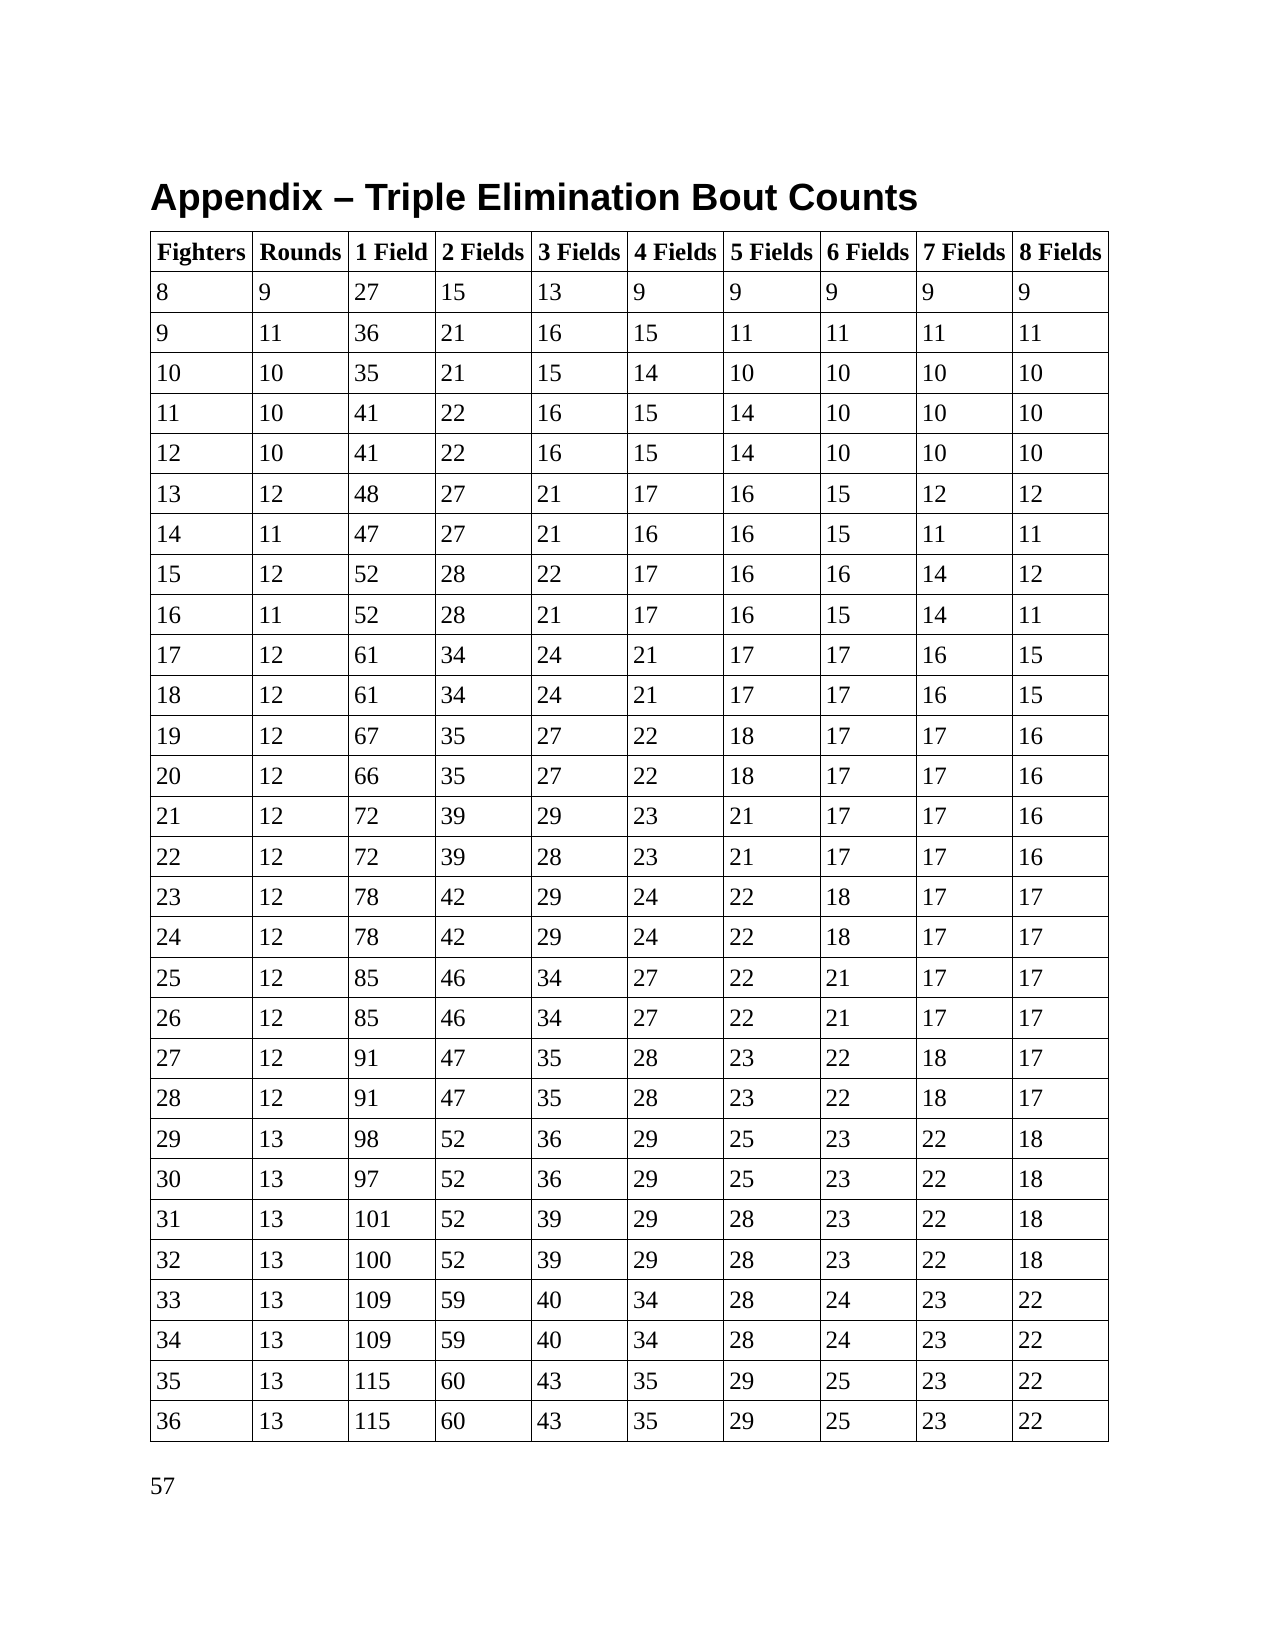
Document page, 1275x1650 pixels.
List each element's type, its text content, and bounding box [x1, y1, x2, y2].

table_cell 16 [532, 394, 627, 433]
table_cell 24 [821, 1280, 916, 1319]
table_cell 60 [436, 1401, 531, 1441]
table_cell 18 [724, 756, 820, 796]
table_cell 25 [151, 958, 252, 997]
table_cell 13 [253, 1361, 348, 1400]
table_cell 15 [628, 434, 723, 473]
table_cell 12 [253, 1079, 348, 1118]
table_cell 59 [436, 1321, 531, 1360]
table_cell 59 [436, 1280, 531, 1319]
table_cell 27 [628, 998, 723, 1037]
table_header 1 Field [349, 232, 435, 271]
table_cell 17 [917, 756, 1012, 796]
table_cell 39 [532, 1200, 627, 1239]
table_header Fighters [151, 232, 252, 271]
table_cell 17 [917, 797, 1012, 836]
table_cell 23 [724, 1079, 820, 1118]
table_cell 24 [532, 635, 627, 674]
table_cell 15 [151, 555, 252, 594]
table_cell 22 [917, 1159, 1012, 1199]
table_cell 43 [532, 1361, 627, 1400]
table_cell 11 [1013, 595, 1108, 634]
table_cell 12 [253, 676, 348, 715]
table_cell 22 [724, 917, 820, 957]
table_cell 17 [821, 797, 916, 836]
table_cell 24 [151, 917, 252, 957]
table_cell 21 [724, 797, 820, 836]
table_cell 36 [349, 313, 435, 352]
table_cell 52 [349, 555, 435, 594]
table_cell 13 [253, 1240, 348, 1279]
table_cell 22 [1013, 1401, 1108, 1441]
table_cell 42 [436, 917, 531, 957]
table_cell 27 [628, 958, 723, 997]
table_cell 23 [821, 1240, 916, 1279]
table_cell 18 [1013, 1200, 1108, 1239]
table_cell 22 [436, 434, 531, 473]
table_cell 35 [628, 1361, 723, 1400]
table_cell 28 [628, 1039, 723, 1078]
table_cell 12 [253, 555, 348, 594]
table_cell 15 [1013, 676, 1108, 715]
table_cell 11 [253, 514, 348, 554]
table_cell 30 [151, 1159, 252, 1199]
table_cell 46 [436, 998, 531, 1037]
table_cell 91 [349, 1079, 435, 1118]
table_cell 23 [917, 1321, 1012, 1360]
table_cell 23 [821, 1119, 916, 1158]
table_cell 18 [151, 676, 252, 715]
table_cell 22 [724, 958, 820, 997]
table_cell 39 [436, 797, 531, 836]
table_cell 27 [151, 1039, 252, 1078]
table_cell 29 [151, 1119, 252, 1158]
table_cell 21 [436, 353, 531, 392]
table_cell 28 [436, 595, 531, 634]
table_cell 10 [253, 353, 348, 392]
table_cell 27 [532, 756, 627, 796]
table_cell 13 [532, 272, 627, 312]
table_cell 8 [151, 272, 252, 312]
table_cell 22 [917, 1119, 1012, 1158]
table_cell 12 [253, 877, 348, 916]
table_cell 28 [724, 1240, 820, 1279]
table_cell 17 [821, 635, 916, 674]
subtitle Appendix – Triple Elimination Bout Counts [150, 175, 1125, 219]
table_cell 16 [1013, 797, 1108, 836]
table_cell 61 [349, 676, 435, 715]
table_cell 29 [628, 1159, 723, 1199]
table_cell 12 [253, 1039, 348, 1078]
table_cell 34 [436, 635, 531, 674]
table_cell 35 [436, 756, 531, 796]
table_cell 10 [151, 353, 252, 392]
table_cell 109 [349, 1321, 435, 1360]
table_cell 23 [628, 837, 723, 876]
table_cell 13 [253, 1119, 348, 1158]
table_cell 20 [151, 756, 252, 796]
table_cell 22 [1013, 1321, 1108, 1360]
table_cell 11 [1013, 514, 1108, 554]
table_cell 29 [628, 1240, 723, 1279]
table_cell 17 [628, 595, 723, 634]
table_cell 23 [628, 797, 723, 836]
table_cell 17 [628, 555, 723, 594]
table_cell 16 [151, 595, 252, 634]
table_cell 85 [349, 998, 435, 1037]
table_cell 16 [917, 676, 1012, 715]
table_cell 12 [253, 837, 348, 876]
table_cell 22 [724, 877, 820, 916]
table_cell 91 [349, 1039, 435, 1078]
table_cell 27 [436, 514, 531, 554]
table_cell 12 [917, 474, 1012, 513]
table_cell 32 [151, 1240, 252, 1279]
table_cell 18 [821, 917, 916, 957]
table_cell 47 [436, 1079, 531, 1118]
table_cell 15 [628, 313, 723, 352]
table_cell 11 [821, 313, 916, 352]
table_cell 23 [821, 1159, 916, 1199]
table_cell 13 [253, 1159, 348, 1199]
table_header 6 Fields [821, 232, 916, 271]
table_cell 15 [436, 272, 531, 312]
table_cell 12 [253, 998, 348, 1037]
table_cell 22 [1013, 1361, 1108, 1400]
table_cell 17 [917, 837, 1012, 876]
table_cell 22 [724, 998, 820, 1037]
table_cell 39 [532, 1240, 627, 1279]
table_cell 15 [821, 474, 916, 513]
table_cell 15 [628, 394, 723, 433]
table_header 2 Fields [436, 232, 531, 271]
table_header 3 Fields [532, 232, 627, 271]
table_cell 18 [821, 877, 916, 916]
table_cell 18 [1013, 1240, 1108, 1279]
table_cell 16 [1013, 837, 1108, 876]
table_cell 28 [724, 1280, 820, 1319]
table_cell 24 [532, 676, 627, 715]
table_cell 22 [917, 1240, 1012, 1279]
table_cell 14 [724, 394, 820, 433]
table_cell 12 [253, 474, 348, 513]
table_cell 40 [532, 1280, 627, 1319]
table_cell 60 [436, 1361, 531, 1400]
table_cell 12 [253, 958, 348, 997]
table_cell 10 [917, 353, 1012, 392]
table_cell 17 [1013, 998, 1108, 1037]
table_cell 41 [349, 434, 435, 473]
table_cell 11 [917, 514, 1012, 554]
table_cell 35 [532, 1039, 627, 1078]
table_cell 10 [253, 434, 348, 473]
table_cell 23 [917, 1401, 1012, 1441]
table_cell 23 [151, 877, 252, 916]
table_cell 16 [724, 555, 820, 594]
table_cell 36 [532, 1159, 627, 1199]
table_cell 21 [821, 998, 916, 1037]
table_cell 16 [628, 514, 723, 554]
table_cell 35 [532, 1079, 627, 1118]
table_header Rounds [253, 232, 348, 271]
table_cell 13 [253, 1280, 348, 1319]
table_cell 35 [436, 716, 531, 755]
table_cell 47 [436, 1039, 531, 1078]
table_cell 9 [917, 272, 1012, 312]
table_cell 17 [821, 716, 916, 755]
table_cell 13 [253, 1401, 348, 1441]
table_cell 47 [349, 514, 435, 554]
table_cell 33 [151, 1280, 252, 1319]
table_cell 22 [821, 1079, 916, 1118]
table_cell 22 [1013, 1280, 1108, 1319]
table_cell 52 [436, 1119, 531, 1158]
table_cell 16 [724, 474, 820, 513]
table_cell 23 [917, 1361, 1012, 1400]
table_cell 16 [1013, 756, 1108, 796]
table_cell 28 [724, 1321, 820, 1360]
table_cell 18 [917, 1079, 1012, 1118]
table_cell 9 [1013, 272, 1108, 312]
table_cell 24 [628, 877, 723, 916]
table_cell 14 [724, 434, 820, 473]
table_cell 14 [151, 514, 252, 554]
table_cell 18 [724, 716, 820, 755]
table_cell 10 [1013, 394, 1108, 433]
table_cell 52 [436, 1159, 531, 1199]
table_cell 22 [628, 716, 723, 755]
table_cell 12 [253, 917, 348, 957]
table_cell 14 [917, 555, 1012, 594]
table_cell 9 [151, 313, 252, 352]
table_cell 22 [628, 756, 723, 796]
table_cell 10 [917, 394, 1012, 433]
table_cell 66 [349, 756, 435, 796]
table_cell 36 [532, 1119, 627, 1158]
table_cell 10 [253, 394, 348, 433]
table_cell 52 [436, 1240, 531, 1279]
table_cell 13 [253, 1200, 348, 1239]
table_cell 97 [349, 1159, 435, 1199]
table_cell 11 [253, 595, 348, 634]
table_cell 35 [151, 1361, 252, 1400]
table_cell 13 [151, 474, 252, 513]
table_header 5 Fields [724, 232, 820, 271]
table_cell 85 [349, 958, 435, 997]
table_cell 17 [821, 837, 916, 876]
table_cell 46 [436, 958, 531, 997]
table_cell 67 [349, 716, 435, 755]
table_cell 24 [628, 917, 723, 957]
table_cell 17 [917, 917, 1012, 957]
table_cell 17 [1013, 958, 1108, 997]
table_cell 72 [349, 797, 435, 836]
table_cell 21 [628, 635, 723, 674]
table_cell 22 [917, 1200, 1012, 1239]
table_cell 19 [151, 716, 252, 755]
table_cell 13 [253, 1321, 348, 1360]
table_cell 27 [532, 716, 627, 755]
table_cell 10 [821, 434, 916, 473]
table_cell 22 [436, 394, 531, 433]
table_cell 16 [821, 555, 916, 594]
table_cell 10 [1013, 353, 1108, 392]
table_cell 25 [821, 1401, 916, 1441]
table_cell 17 [1013, 1039, 1108, 1078]
table_cell 34 [436, 676, 531, 715]
table_cell 23 [821, 1200, 916, 1239]
table_cell 9 [821, 272, 916, 312]
table_cell 12 [253, 797, 348, 836]
table_cell 98 [349, 1119, 435, 1158]
table_cell 29 [724, 1401, 820, 1441]
table_cell 18 [917, 1039, 1012, 1078]
table_cell 17 [821, 756, 916, 796]
table_cell 17 [821, 676, 916, 715]
table_cell 11 [917, 313, 1012, 352]
table_cell 21 [532, 595, 627, 634]
table_cell 31 [151, 1200, 252, 1239]
table_cell 9 [628, 272, 723, 312]
table_cell 61 [349, 635, 435, 674]
table_cell 12 [253, 716, 348, 755]
table_cell 21 [532, 514, 627, 554]
table_cell 48 [349, 474, 435, 513]
table_cell 27 [436, 474, 531, 513]
table_cell 23 [724, 1039, 820, 1078]
table_cell 34 [532, 998, 627, 1037]
table_cell 16 [532, 313, 627, 352]
table_cell 42 [436, 877, 531, 916]
table_cell 52 [436, 1200, 531, 1239]
table_cell 22 [151, 837, 252, 876]
table_cell 29 [532, 797, 627, 836]
table_cell 35 [628, 1401, 723, 1441]
table_cell 10 [821, 394, 916, 433]
table_cell 16 [1013, 716, 1108, 755]
table_header 7 Fields [917, 232, 1012, 271]
table_cell 12 [253, 635, 348, 674]
table_cell 15 [1013, 635, 1108, 674]
table_cell 34 [628, 1280, 723, 1319]
table_cell 29 [724, 1361, 820, 1400]
table_cell 25 [821, 1361, 916, 1400]
table_cell 21 [724, 837, 820, 876]
table_cell 17 [1013, 917, 1108, 957]
table_cell 109 [349, 1280, 435, 1319]
table_cell 16 [532, 434, 627, 473]
table_cell 17 [628, 474, 723, 513]
table_cell 16 [724, 595, 820, 634]
table_cell 115 [349, 1361, 435, 1400]
table_cell 34 [532, 958, 627, 997]
table_cell 28 [436, 555, 531, 594]
table_cell 22 [821, 1039, 916, 1078]
table_cell 40 [532, 1321, 627, 1360]
table_cell 11 [151, 394, 252, 433]
table_cell 28 [151, 1079, 252, 1118]
table_cell 29 [532, 917, 627, 957]
table_cell 10 [917, 434, 1012, 473]
table_cell 34 [628, 1321, 723, 1360]
table_cell 115 [349, 1401, 435, 1441]
table_cell 9 [724, 272, 820, 312]
table_cell 11 [1013, 313, 1108, 352]
table_cell 35 [349, 353, 435, 392]
table_cell 29 [628, 1200, 723, 1239]
table_cell 18 [1013, 1119, 1108, 1158]
table_cell 28 [628, 1079, 723, 1118]
table_cell 17 [917, 877, 1012, 916]
table_cell 17 [1013, 877, 1108, 916]
table_cell 100 [349, 1240, 435, 1279]
table_cell 28 [532, 837, 627, 876]
table_cell 16 [724, 514, 820, 554]
table_cell 17 [724, 676, 820, 715]
table_cell 14 [628, 353, 723, 392]
table_cell 21 [821, 958, 916, 997]
table_cell 72 [349, 837, 435, 876]
table_cell 78 [349, 917, 435, 957]
table_cell 29 [628, 1119, 723, 1158]
table_cell 26 [151, 998, 252, 1037]
table_cell 14 [917, 595, 1012, 634]
table_cell 52 [349, 595, 435, 634]
table_cell 11 [724, 313, 820, 352]
table_cell 18 [1013, 1159, 1108, 1199]
table_cell 21 [532, 474, 627, 513]
table_cell 22 [532, 555, 627, 594]
table_cell 10 [821, 353, 916, 392]
table_cell 21 [436, 313, 531, 352]
table_cell 17 [724, 635, 820, 674]
table_cell 17 [917, 998, 1012, 1037]
table_cell 23 [917, 1280, 1012, 1319]
table_cell 12 [253, 756, 348, 796]
table_header 4 Fields [628, 232, 723, 271]
table_cell 27 [349, 272, 435, 312]
table_cell 12 [1013, 474, 1108, 513]
table_cell 15 [821, 514, 916, 554]
table_cell 29 [532, 877, 627, 916]
table_cell 17 [151, 635, 252, 674]
table_cell 17 [917, 716, 1012, 755]
table_cell 25 [724, 1159, 820, 1199]
table_cell 12 [1013, 555, 1108, 594]
table_cell 78 [349, 877, 435, 916]
table_cell 9 [253, 272, 348, 312]
table_cell 28 [724, 1200, 820, 1239]
table_cell 17 [1013, 1079, 1108, 1118]
table_cell 17 [917, 958, 1012, 997]
table_cell 43 [532, 1401, 627, 1441]
table_cell 10 [1013, 434, 1108, 473]
table_cell 15 [821, 595, 916, 634]
table_cell 36 [151, 1401, 252, 1441]
table_cell 34 [151, 1321, 252, 1360]
table_cell 21 [628, 676, 723, 715]
table_cell 12 [151, 434, 252, 473]
table_cell 25 [724, 1119, 820, 1158]
table_cell 21 [151, 797, 252, 836]
table_cell 10 [724, 353, 820, 392]
table_cell 41 [349, 394, 435, 433]
table_cell 101 [349, 1200, 435, 1239]
table_cell 16 [917, 635, 1012, 674]
table_cell 11 [253, 313, 348, 352]
table_cell 15 [532, 353, 627, 392]
table_cell 39 [436, 837, 531, 876]
table_cell 24 [821, 1321, 916, 1360]
table_header 8 Fields [1013, 232, 1108, 271]
